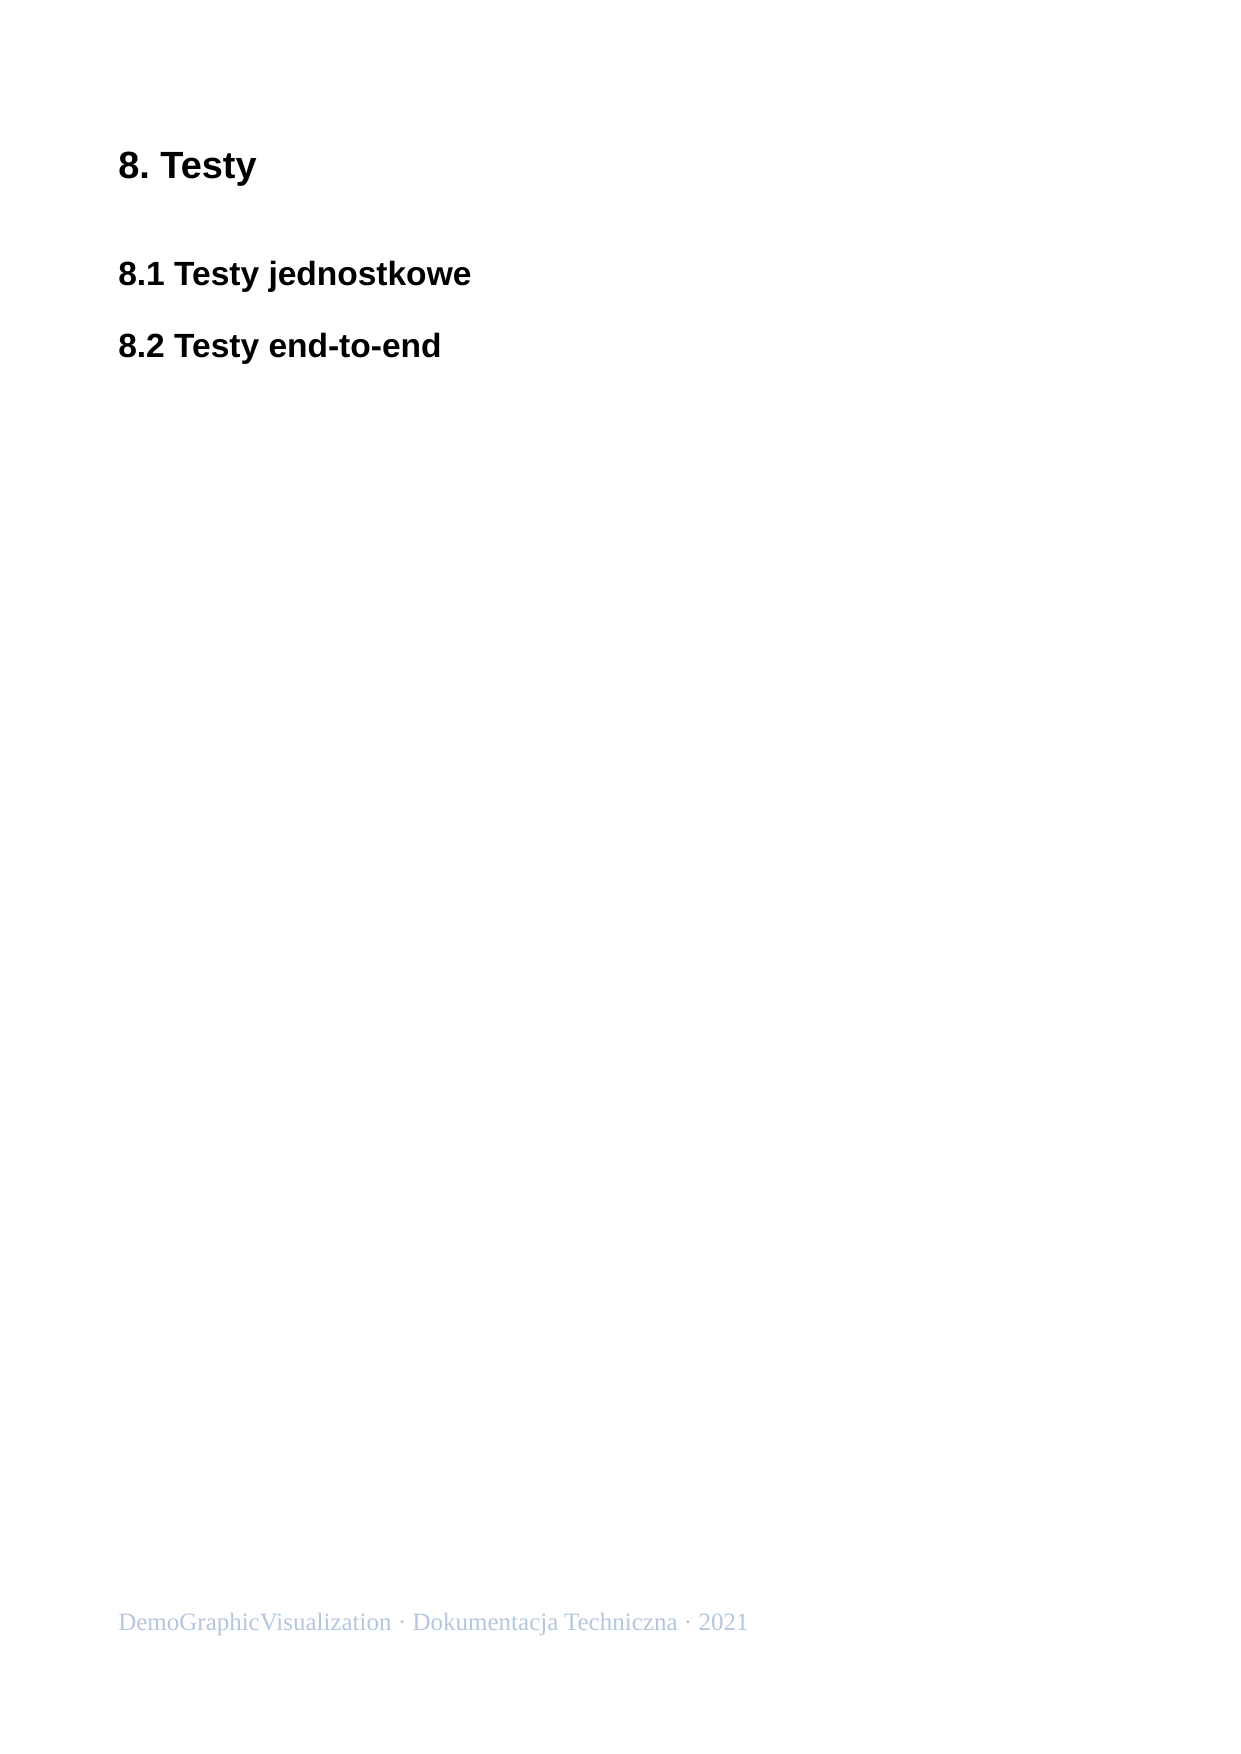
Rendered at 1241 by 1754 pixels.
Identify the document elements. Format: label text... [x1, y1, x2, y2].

subtitle 8.2 Testy end-to-end [118, 326, 1122, 364]
subtitle 8.1 Testy jednostkowe [118, 253, 1122, 292]
subtitle 8. Testy [118, 143, 1122, 187]
